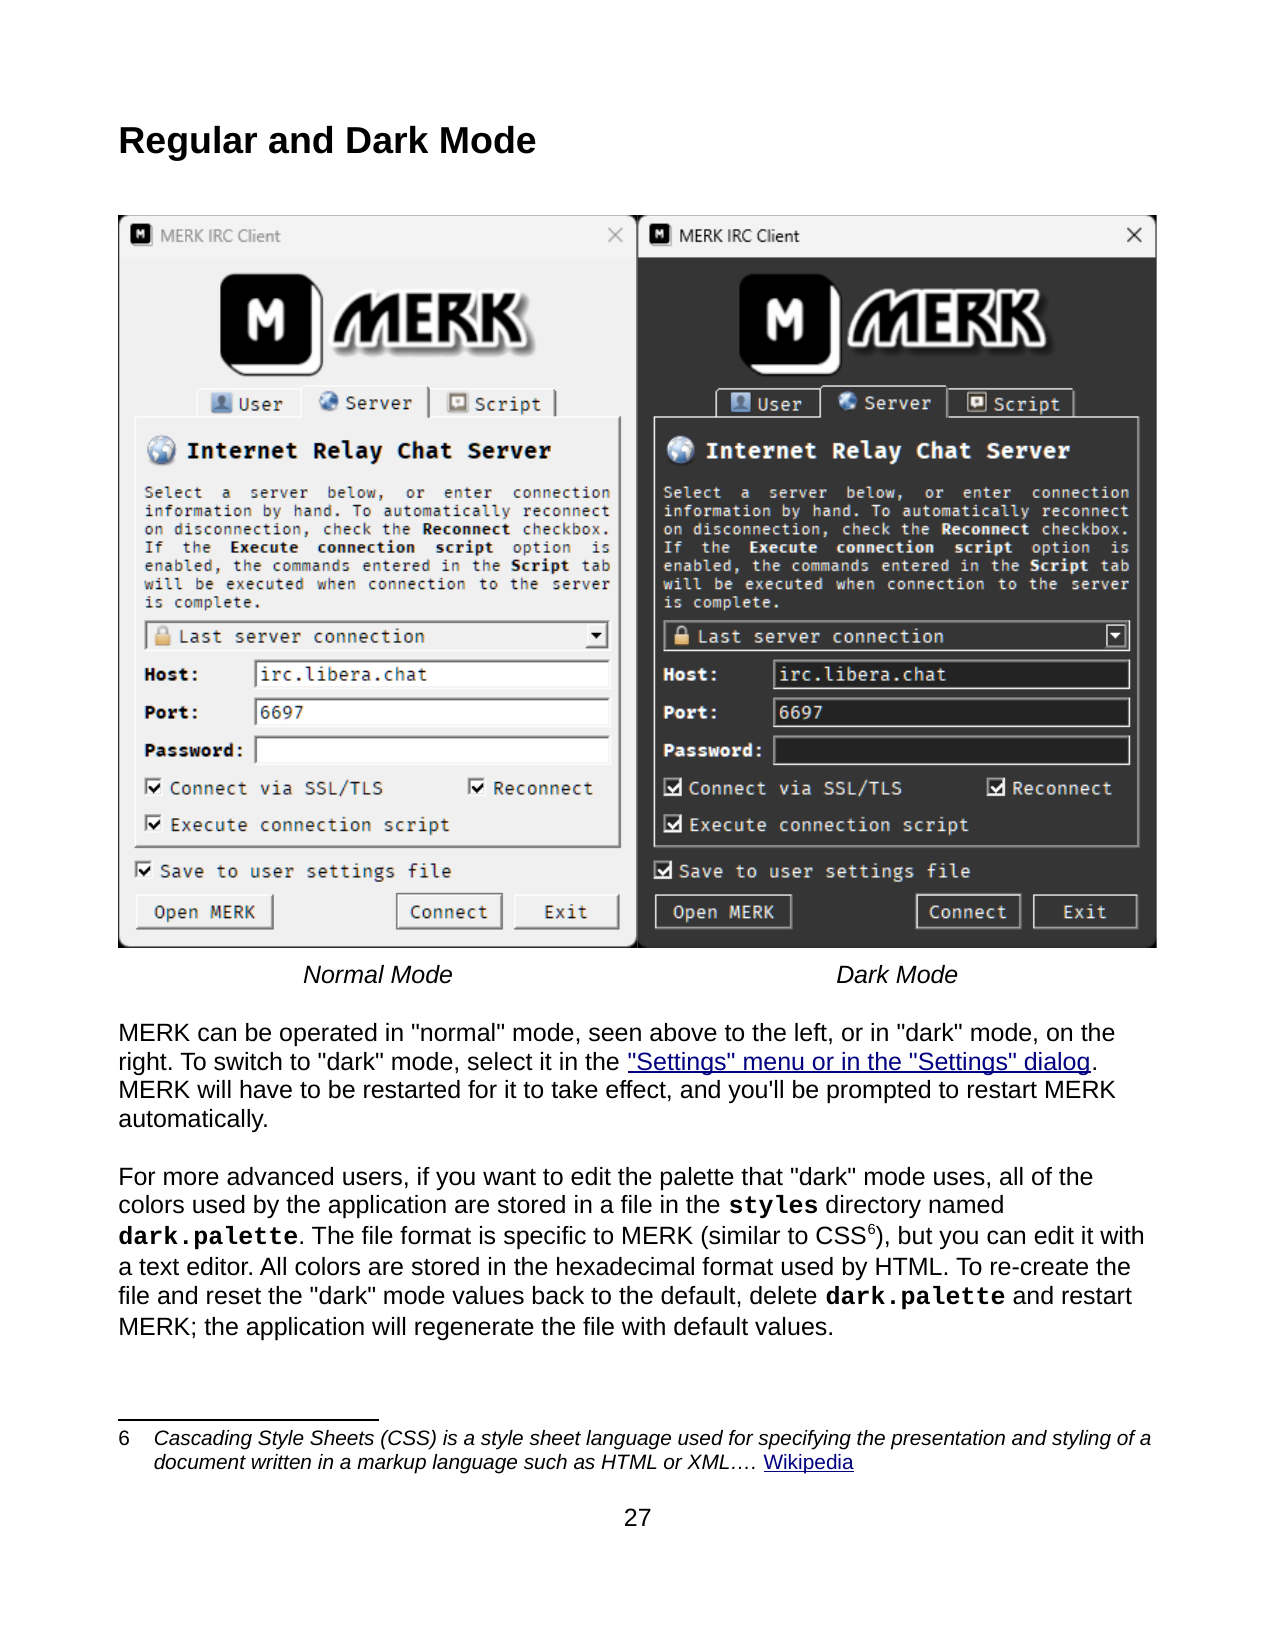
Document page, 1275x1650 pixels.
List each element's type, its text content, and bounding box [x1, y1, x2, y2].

table_header [118, 203, 637, 215]
text For more advanced users, if you want to edit the palette that "dark" mode uses, all of the colors used by the application are stored in a file in the styles directory named dark.palette. The file format is specific to MERK (similar to CSS), but you can edit it with a text editor. All colors are stored in the hexadecimal format used by HTML. To re-create the file and reset the "dark" mode values back to the default, delete dark.palette and restart MERK; the application will regenerate the file with default values. [118, 1162, 1157, 1341]
text MERK can be operated in "normal" mode, seen above to the left, or in "dark" mode, on the right. To switch to "dark" mode, select it in the "Settings" menu or in the "Settings" dialog. MERK will have to be restarted for it to take effect, and you'll be prompted to restart MERK automatically. [118, 1018, 1157, 1133]
table_header [118, 948, 637, 989]
table_header [638, 948, 1157, 989]
subtitle Regular and Dark Mode [118, 118, 1157, 161]
text Cascading Style Sheets (CSS) is a style sheet language used for specifying the presentation and styling of a document written in a markup language such as HTML or XML…. Wikipedia [118, 1426, 1157, 1474]
picture [118, 215, 1157, 948]
table_header [638, 203, 1157, 215]
